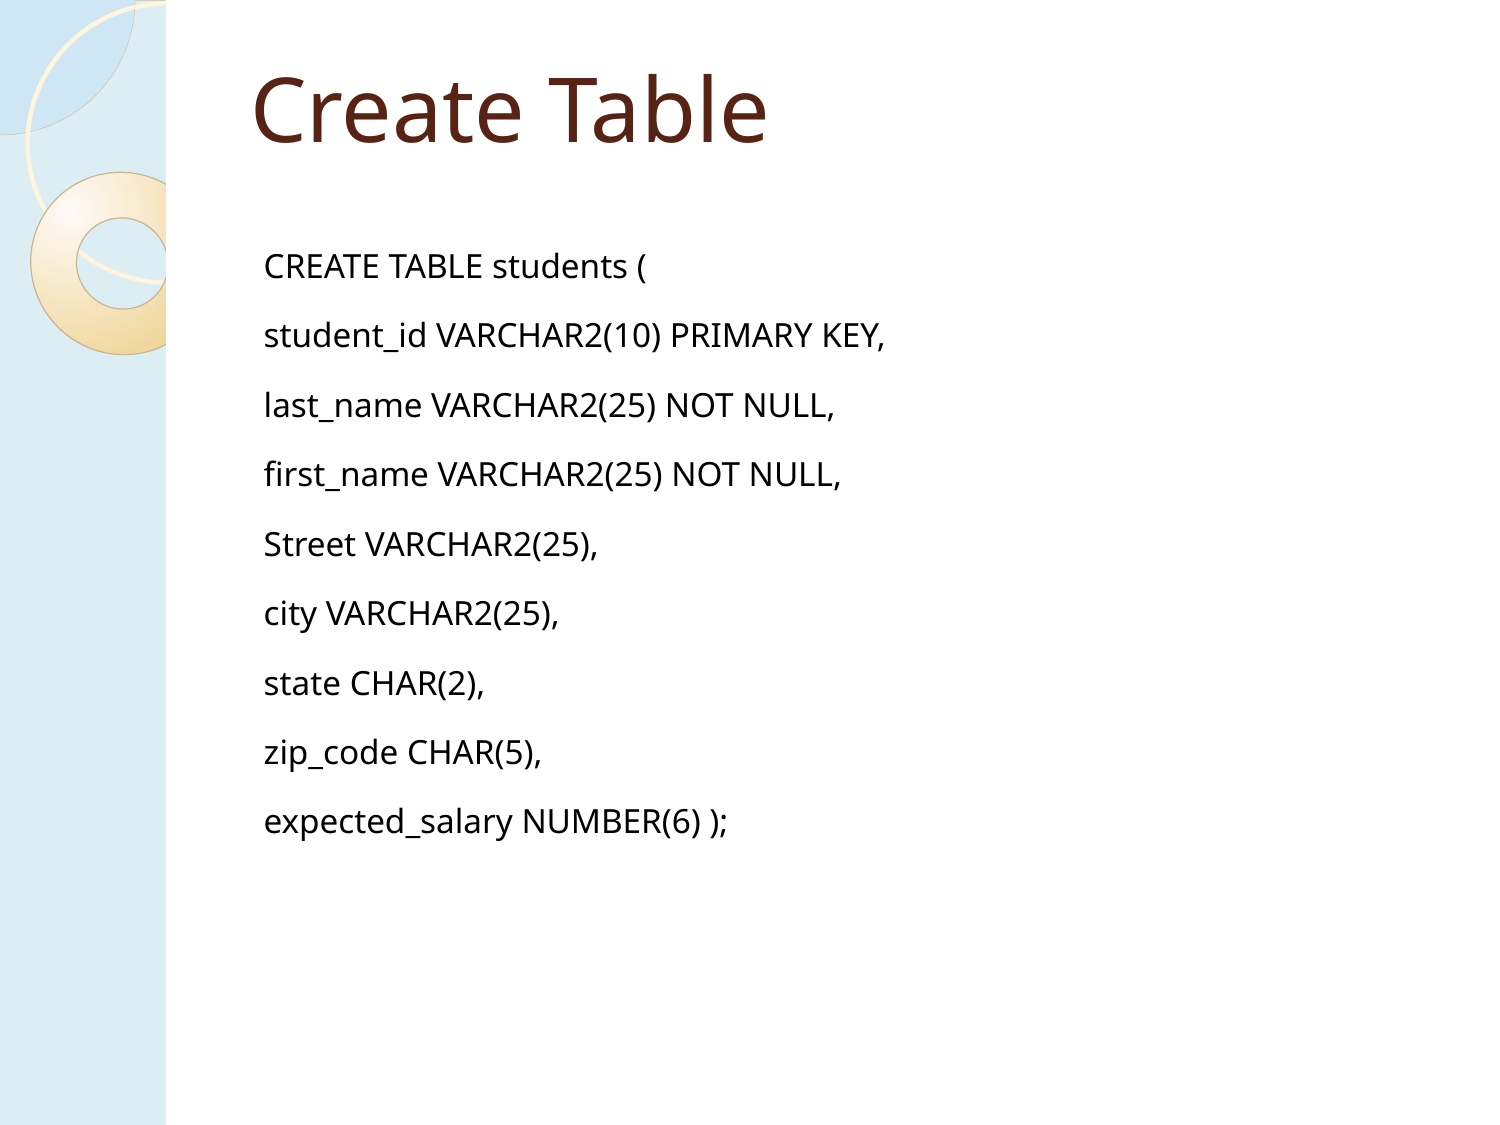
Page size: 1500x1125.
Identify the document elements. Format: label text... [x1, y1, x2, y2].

list CREATE TABLE students ( student_id VARCHAR2(10) PRIMARY KEY, last_name VARCHAR2(25) NOT NULL, first_name VARCHAR2(25) NOT NULL, Street VARCHAR2(25), city VARCHAR2(25), state CHAR(2), zip_code CHAR(5), expected_salary NUMBER(6) ); [235, 237, 1466, 1025]
title Create Table [235, 45, 1466, 233]
